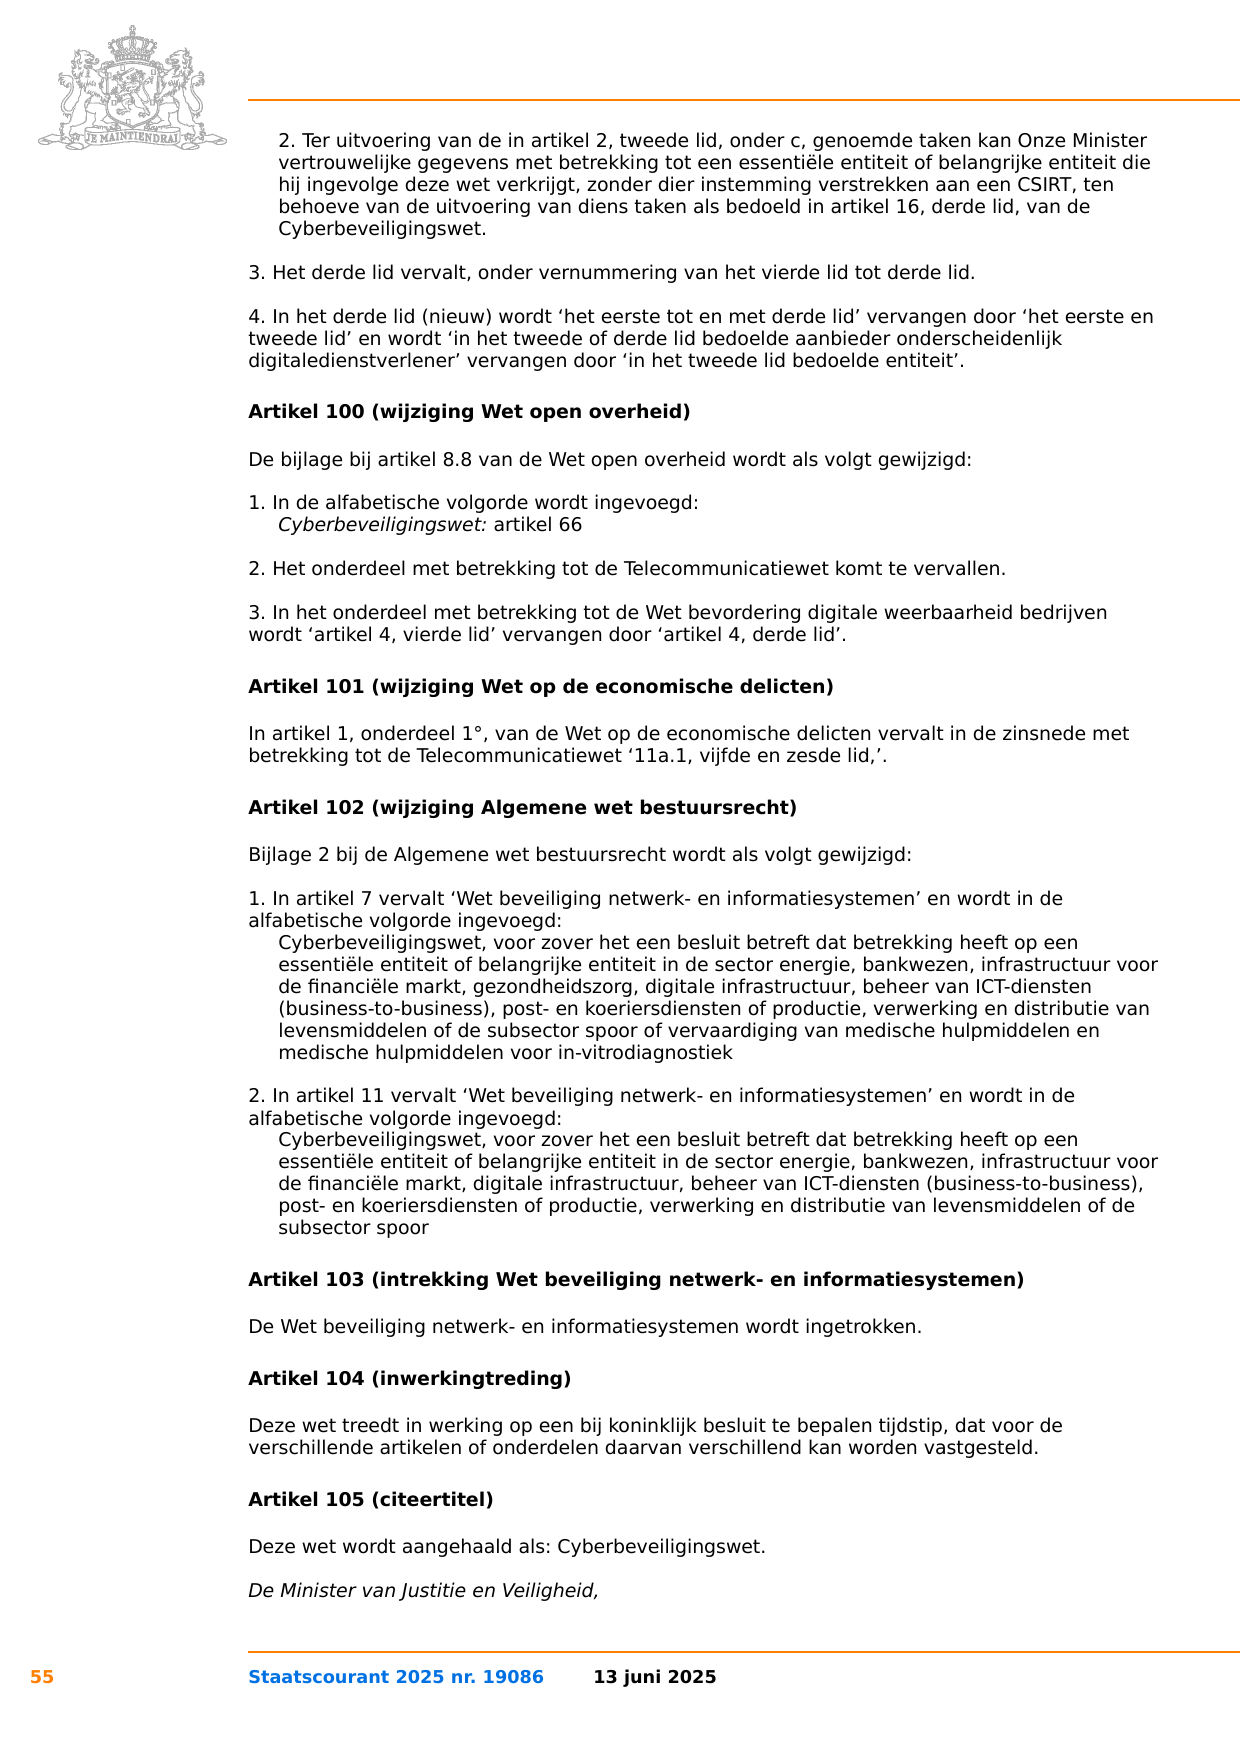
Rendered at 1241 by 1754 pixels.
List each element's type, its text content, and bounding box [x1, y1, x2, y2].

subtitle Artikel 105 (citeertitel) [248, 1489, 1163, 1511]
text Deze wet treedt in werking op een bij koninklijk besluit te bepalen tijdstip, dat voor de verschillende artikelen of onderdelen daarvan verschillend kan worden vastgesteld. [248, 1415, 1163, 1459]
text 3. Het derde lid vervalt, onder vernummering van het vierde lid tot derde lid. [248, 262, 1163, 284]
text Deze wet wordt aangehaald als: Cyberbeveiligingswet. [248, 1536, 1163, 1558]
text Cyberbeveiligingswet, voor zover het een besluit betreft dat betrekking heeft op een essentiële entiteit of belangrijke entiteit in de sector energie, bankwezen, infrastructuur voor de financiële markt, gezondheidszorg, digitale infrastructuur, beheer van ICT-diensten (business-to-business), post- en koeriersdiensten of productie, verwerking en distributie van levensmiddelen of de subsector spoor of vervaardiging van medische hulpmiddelen en medische hulpmiddelen voor in-vitrodiagnostiek [278, 932, 1163, 1063]
text 2. Ter uitvoering van de in artikel 2, tweede lid, onder c, genoemde taken kan Onze Minister vertrouwelijke gegevens met betrekking tot een essentiële entiteit of belangrijke entiteit die hij ingevolge deze wet verkrijgt, zonder dier instemming verstrekken aan een CSIRT, ten behoeve van de uitvoering van diens taken als bedoeld in artikel 16, derde lid, van de Cyberbeveiligingswet. [278, 130, 1163, 240]
subtitle Artikel 100 (wijziging Wet open overheid) [248, 401, 1163, 423]
text Cyberbeveiligingswet, voor zover het een besluit betreft dat betrekking heeft op een essentiële entiteit of belangrijke entiteit in de sector energie, bankwezen, infrastructuur voor de financiële markt, digitale infrastructuur, beheer van ICT-diensten (business-to-business), post- en koeriersdiensten of productie, verwerking en distributie van levensmiddelen of de subsector spoor [278, 1129, 1163, 1239]
text In artikel 1, onderdeel 1°, van de Wet op de economische delicten vervalt in de zinsnede met betrekking tot de Telecommunicatiewet ‘11a.1, vijfde en zesde lid,’. [248, 723, 1163, 767]
text 2. In artikel 11 vervalt ‘Wet beveiliging netwerk- en informatiesystemen’ en wordt in de alfabetische volgorde ingevoegd: [248, 1085, 1163, 1129]
text De Wet beveiliging netwerk- en informatiesystemen wordt ingetrokken. [248, 1316, 1163, 1338]
text 4. In het derde lid (nieuw) wordt ‘het eerste tot en met derde lid’ vervangen door ‘het eerste en tweede lid’ en wordt ‘in het tweede of derde lid bedoelde aanbieder onderscheidenlijk digitaledienstverlener’ vervangen door ‘in het tweede lid bedoelde entiteit’. [248, 306, 1163, 371]
subtitle Artikel 102 (wijziging Algemene wet bestuursrecht) [248, 797, 1163, 819]
text 1. In de alfabetische volgorde wordt ingevoegd: [248, 492, 1163, 514]
text Bijlage 2 bij de Algemene wet bestuursrecht wordt als volgt gewijzigd: [248, 844, 1163, 866]
text Cyberbeveiligingswet: artikel 66 [278, 514, 1163, 536]
text 1. In artikel 7 vervalt ‘Wet beveiliging netwerk- en informatiesystemen’ en wordt in de alfabetische volgorde ingevoegd: [248, 888, 1163, 932]
text 2. Het onderdeel met betrekking tot de Telecommunicatiewet komt te vervallen. [248, 558, 1163, 580]
subtitle Artikel 104 (inwerkingtreding) [248, 1368, 1163, 1390]
text De bijlage bij artikel 8.8 van de Wet open overheid wordt als volgt gewijzigd: [248, 448, 1163, 470]
subtitle Artikel 103 (intrekking Wet beveiliging netwerk- en informatiesystemen) [248, 1269, 1163, 1291]
subtitle Artikel 101 (wijziging Wet op de economische delicten) [248, 676, 1163, 698]
text De Minister van Justitie en Veiligheid, [248, 1580, 1163, 1602]
picture [38, 25, 227, 150]
text 3. In het onderdeel met betrekking tot de Wet bevordering digitale weerbaarheid bedrijven wordt ‘artikel 4, vierde lid’ vervangen door ‘artikel 4, derde lid’. [248, 602, 1163, 646]
